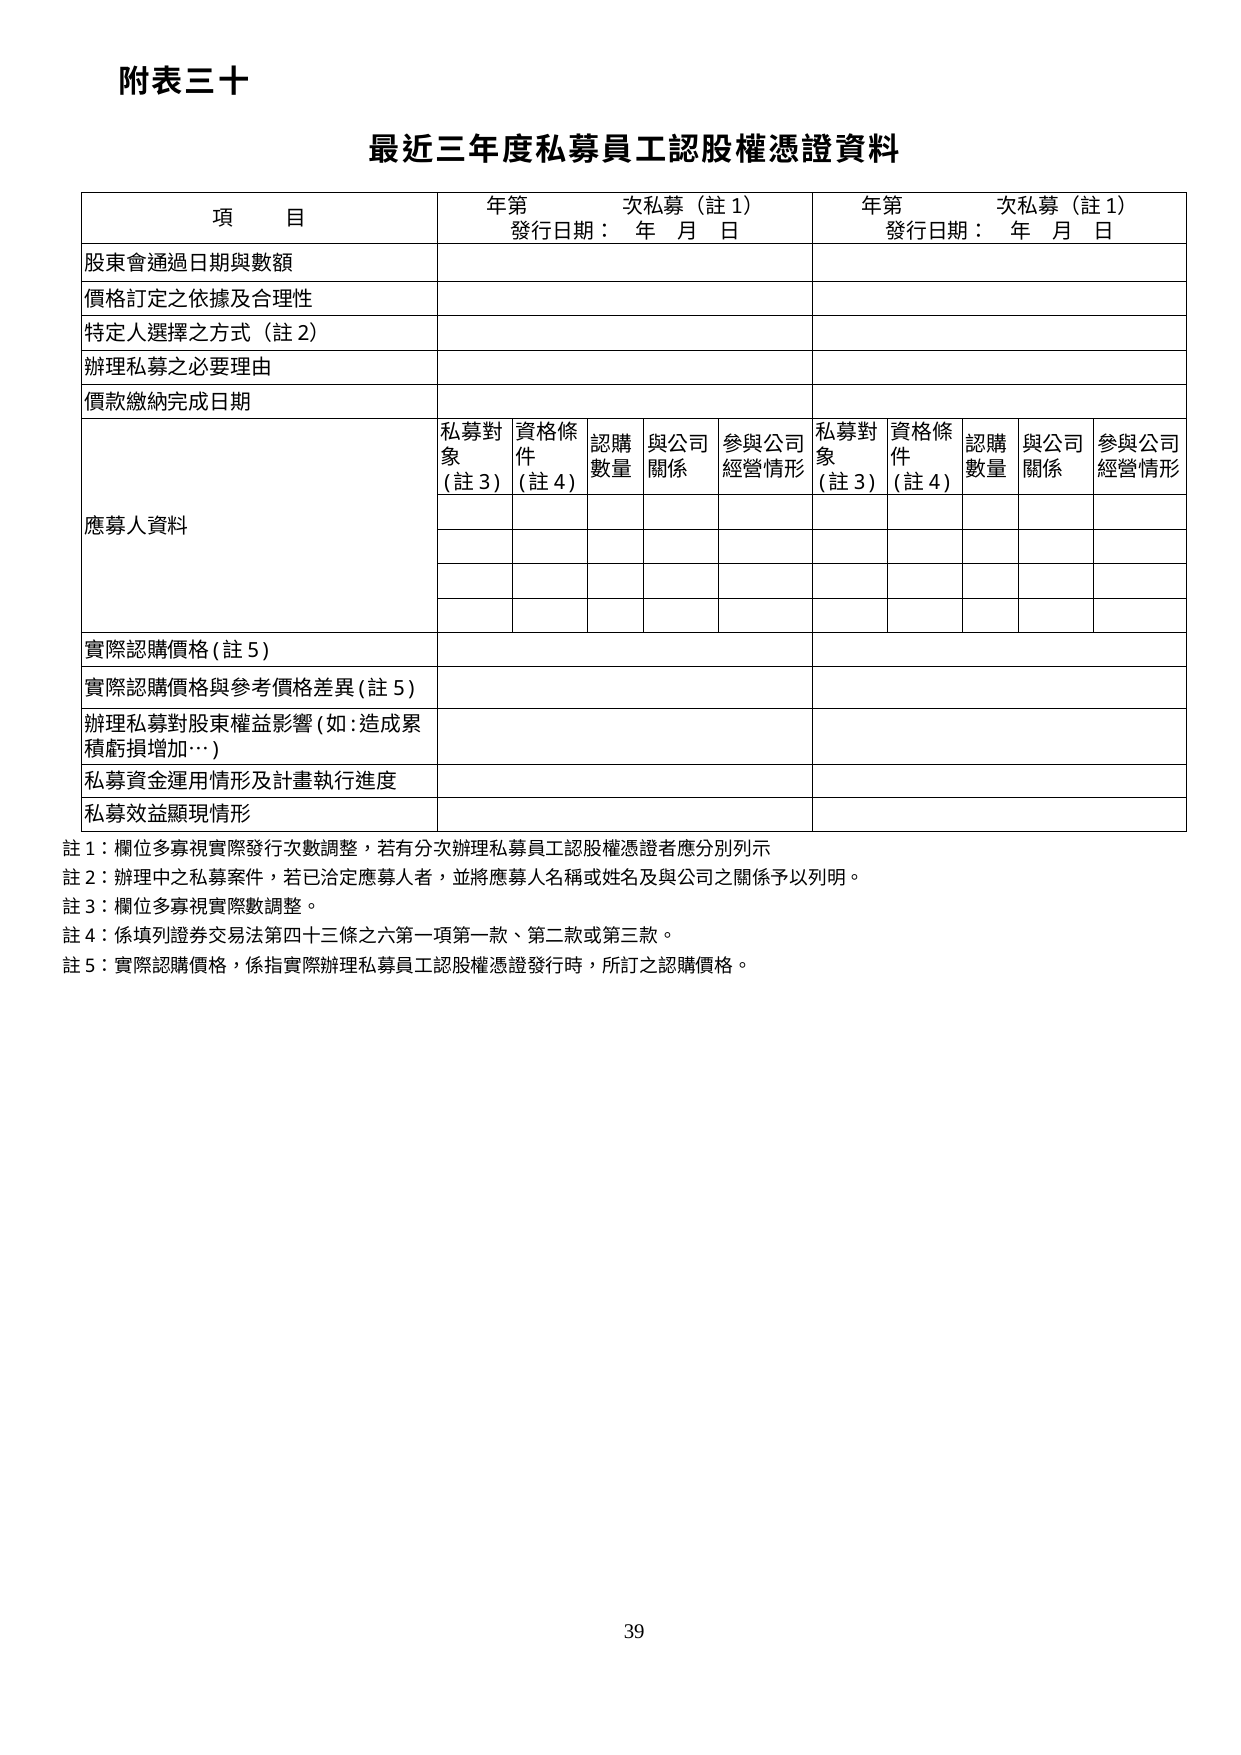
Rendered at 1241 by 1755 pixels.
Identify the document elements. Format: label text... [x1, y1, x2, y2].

table_cell 認購數量 [588, 419, 643, 494]
table_cell [1094, 530, 1186, 563]
text 附表三十 [118, 57, 1150, 102]
table_cell [813, 351, 1186, 384]
table_cell [513, 530, 587, 563]
table_cell [1019, 530, 1093, 563]
table_cell [813, 599, 887, 632]
table_cell [1094, 564, 1186, 597]
table_cell [438, 316, 812, 349]
table_cell [813, 385, 1186, 418]
table_cell [438, 798, 812, 831]
table_cell 辦理私募對股東權益影響(如:造成累積虧損增加…) [82, 709, 437, 764]
table_cell [719, 530, 812, 563]
table_cell [963, 495, 1018, 529]
table_cell [813, 244, 1186, 281]
text 註4：係填列證券交易法第四十三條之六第一項第一款、第二款或第三款。 [62, 919, 1150, 949]
table_cell [888, 530, 962, 563]
table_cell [588, 599, 643, 632]
table_cell [813, 667, 1186, 708]
table_cell [438, 564, 512, 597]
table_cell [644, 495, 718, 529]
table_cell [438, 530, 512, 563]
table_cell 私募效益顯現情形 [82, 798, 437, 831]
table_cell [438, 282, 812, 315]
table_cell [1094, 495, 1186, 529]
table_cell 實際認購價格與參考價格差異(註5) [82, 667, 437, 708]
table_cell [888, 599, 962, 632]
table_cell 資格條件 (註4) [888, 419, 962, 494]
table_cell [963, 564, 1018, 597]
table_cell [813, 530, 887, 563]
table_cell 參與公司經營情形 [1094, 419, 1186, 494]
table_cell [963, 599, 1018, 632]
table_cell [438, 667, 812, 708]
table_cell [1094, 599, 1186, 632]
table_cell [813, 495, 887, 529]
table_header 年第 次私募（註1） 發行日期： 年 月 日 [438, 193, 812, 243]
table_cell [813, 316, 1186, 349]
table_cell [1019, 564, 1093, 597]
table_cell 實際認購價格(註5) [82, 633, 437, 666]
table_cell [644, 530, 718, 563]
table_cell [588, 564, 643, 597]
text 註3：欄位多寡視實際數調整。 [62, 890, 1150, 919]
table_cell 與公司關係 [644, 419, 718, 494]
table_cell [888, 495, 962, 529]
table_cell [813, 798, 1186, 831]
table_cell [813, 564, 887, 597]
table_cell 參與公司經營情形 [719, 419, 812, 494]
table_cell 與公司關係 [1019, 419, 1093, 494]
table_cell [438, 765, 812, 797]
table_cell 辦理私募之必要理由 [82, 351, 437, 384]
table_cell 資格條件 (註4) [513, 419, 587, 494]
table_cell [813, 709, 1186, 764]
table_header 項 目 [82, 193, 437, 243]
table_cell [438, 244, 812, 281]
table_cell [888, 564, 962, 597]
table_cell 價格訂定之依據及合理性 [82, 282, 437, 315]
table_cell 應募人資料 [82, 419, 437, 632]
text 註5：實際認購價格，係指實際辦理私募員工認股權憑證發行時，所訂之認購價格。 [62, 949, 1150, 978]
table_cell [813, 765, 1186, 797]
table_cell [644, 599, 718, 632]
table_cell [963, 530, 1018, 563]
table_cell [513, 495, 587, 529]
table_cell [438, 385, 812, 418]
table_cell [813, 282, 1186, 315]
table_cell [513, 564, 587, 597]
text 最近三年度私募員工認股權憑證資料 [118, 124, 1150, 169]
table_cell [438, 709, 812, 764]
table_cell 私募資金運用情形及計畫執行進度 [82, 765, 437, 797]
table_cell [438, 599, 512, 632]
table_cell [588, 530, 643, 563]
table_cell [719, 599, 812, 632]
text 註1：欄位多寡視實際發行次數調整，若有分次辦理私募員工認股權憑證者應分別列示 [62, 832, 1150, 861]
table_cell 私募對象 (註3) [813, 419, 887, 494]
table_cell 股東會通過日期與數額 [82, 244, 437, 281]
table_cell 價款繳納完成日期 [82, 385, 437, 418]
table_cell [438, 351, 812, 384]
table_cell [438, 633, 812, 666]
table_cell [588, 495, 643, 529]
table_cell [513, 599, 587, 632]
table_cell [813, 633, 1186, 666]
table_cell 私募對象 (註3) [438, 419, 512, 494]
table_header 年第 次私募（註1） 發行日期： 年 月 日 [813, 193, 1186, 243]
text 註2：辦理中之私募案件，若已洽定應募人者，並將應募人名稱或姓名及與公司之關係予以列明。 [62, 861, 1150, 890]
table_cell [644, 564, 718, 597]
table_cell 認購數量 [963, 419, 1018, 494]
table_cell [719, 564, 812, 597]
table_cell [1019, 599, 1093, 632]
table_cell [1019, 495, 1093, 529]
table_cell [438, 495, 512, 529]
table_cell [719, 495, 812, 529]
table_cell 特定人選擇之方式（註2） [82, 316, 437, 349]
